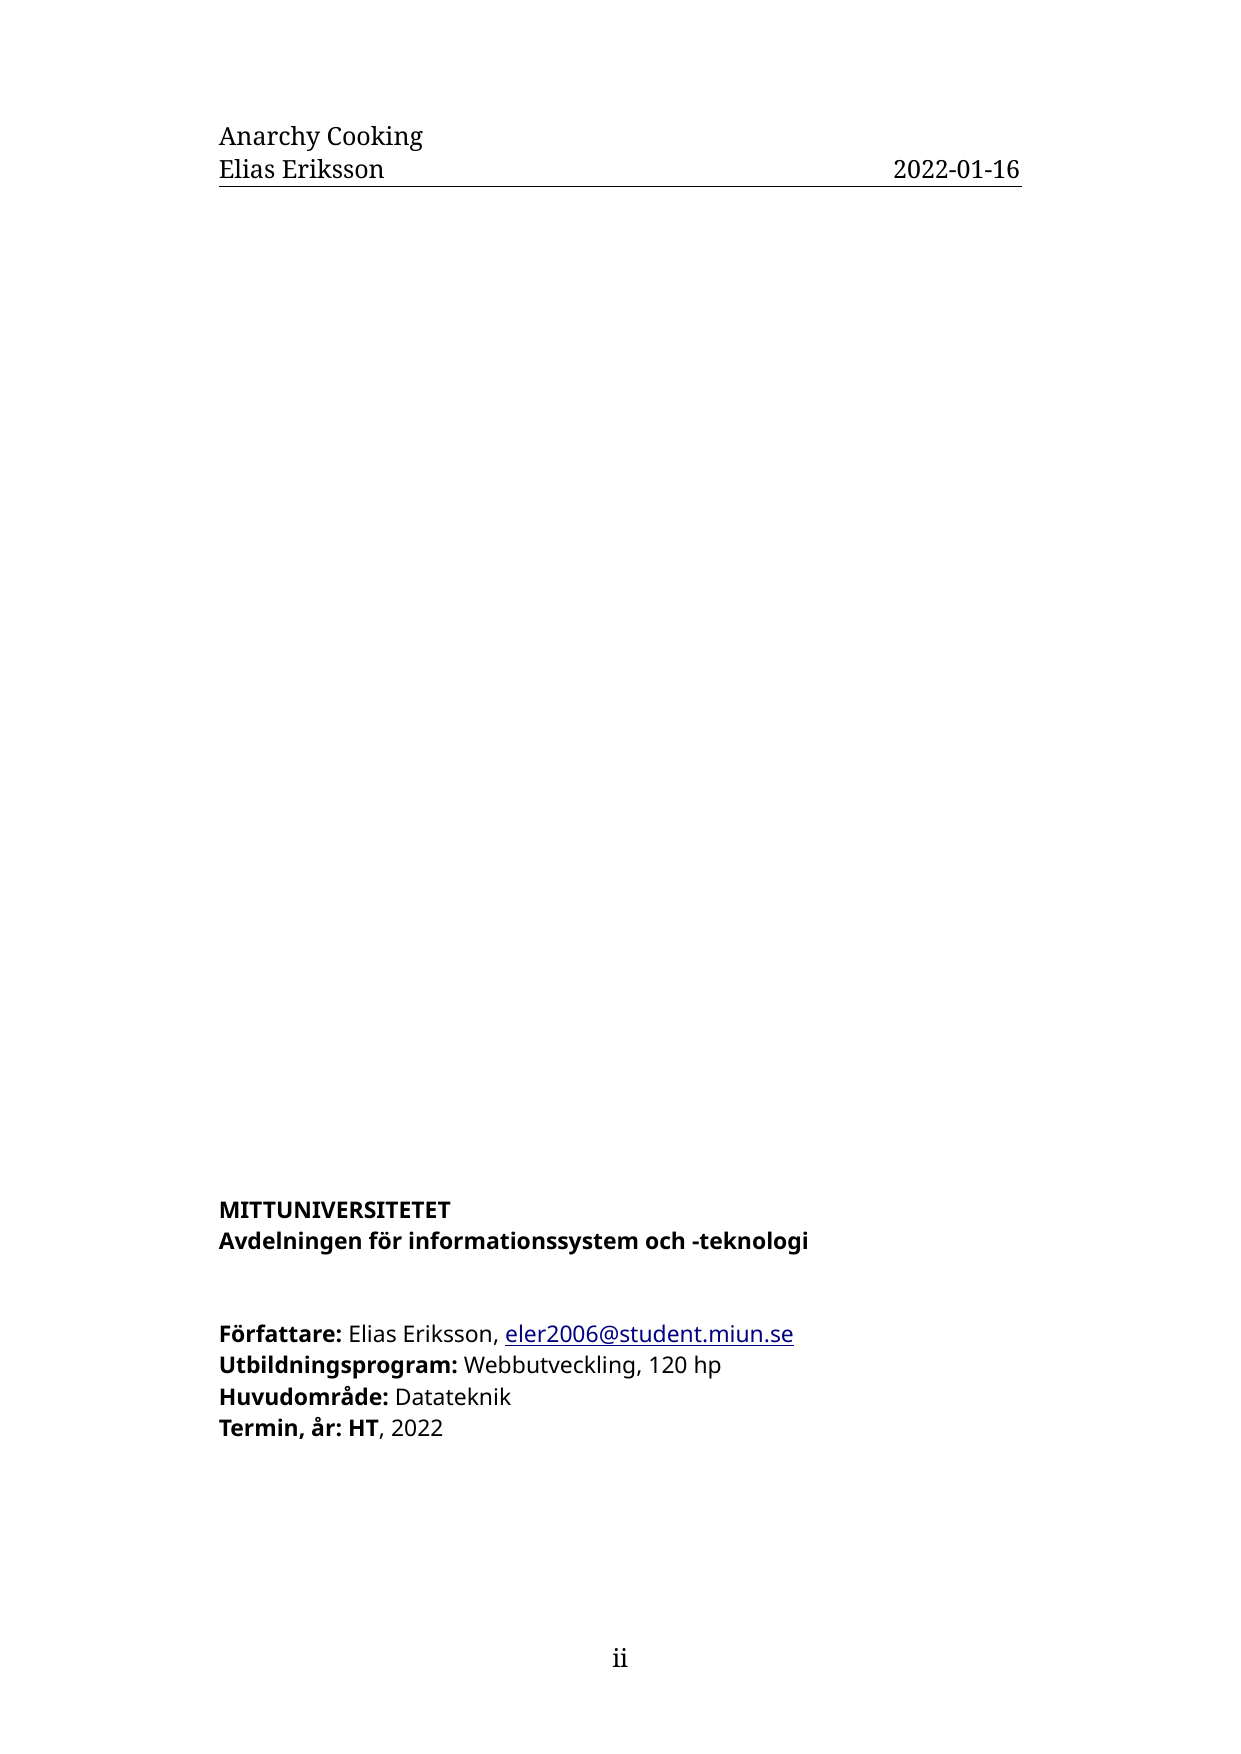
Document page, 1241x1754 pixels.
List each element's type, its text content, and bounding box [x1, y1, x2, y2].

text Författare: Elias Eriksson, eler2006@student.miun.se Utbildningsprogram: Webbutveckling, 120 hp Huvudområde: Datateknik Termin, år: HT, 2022 [218, 1287, 1022, 1443]
text MITTUNIVERSITETET Avdelningen för informationssystem och -teknologi [218, 1194, 1022, 1256]
